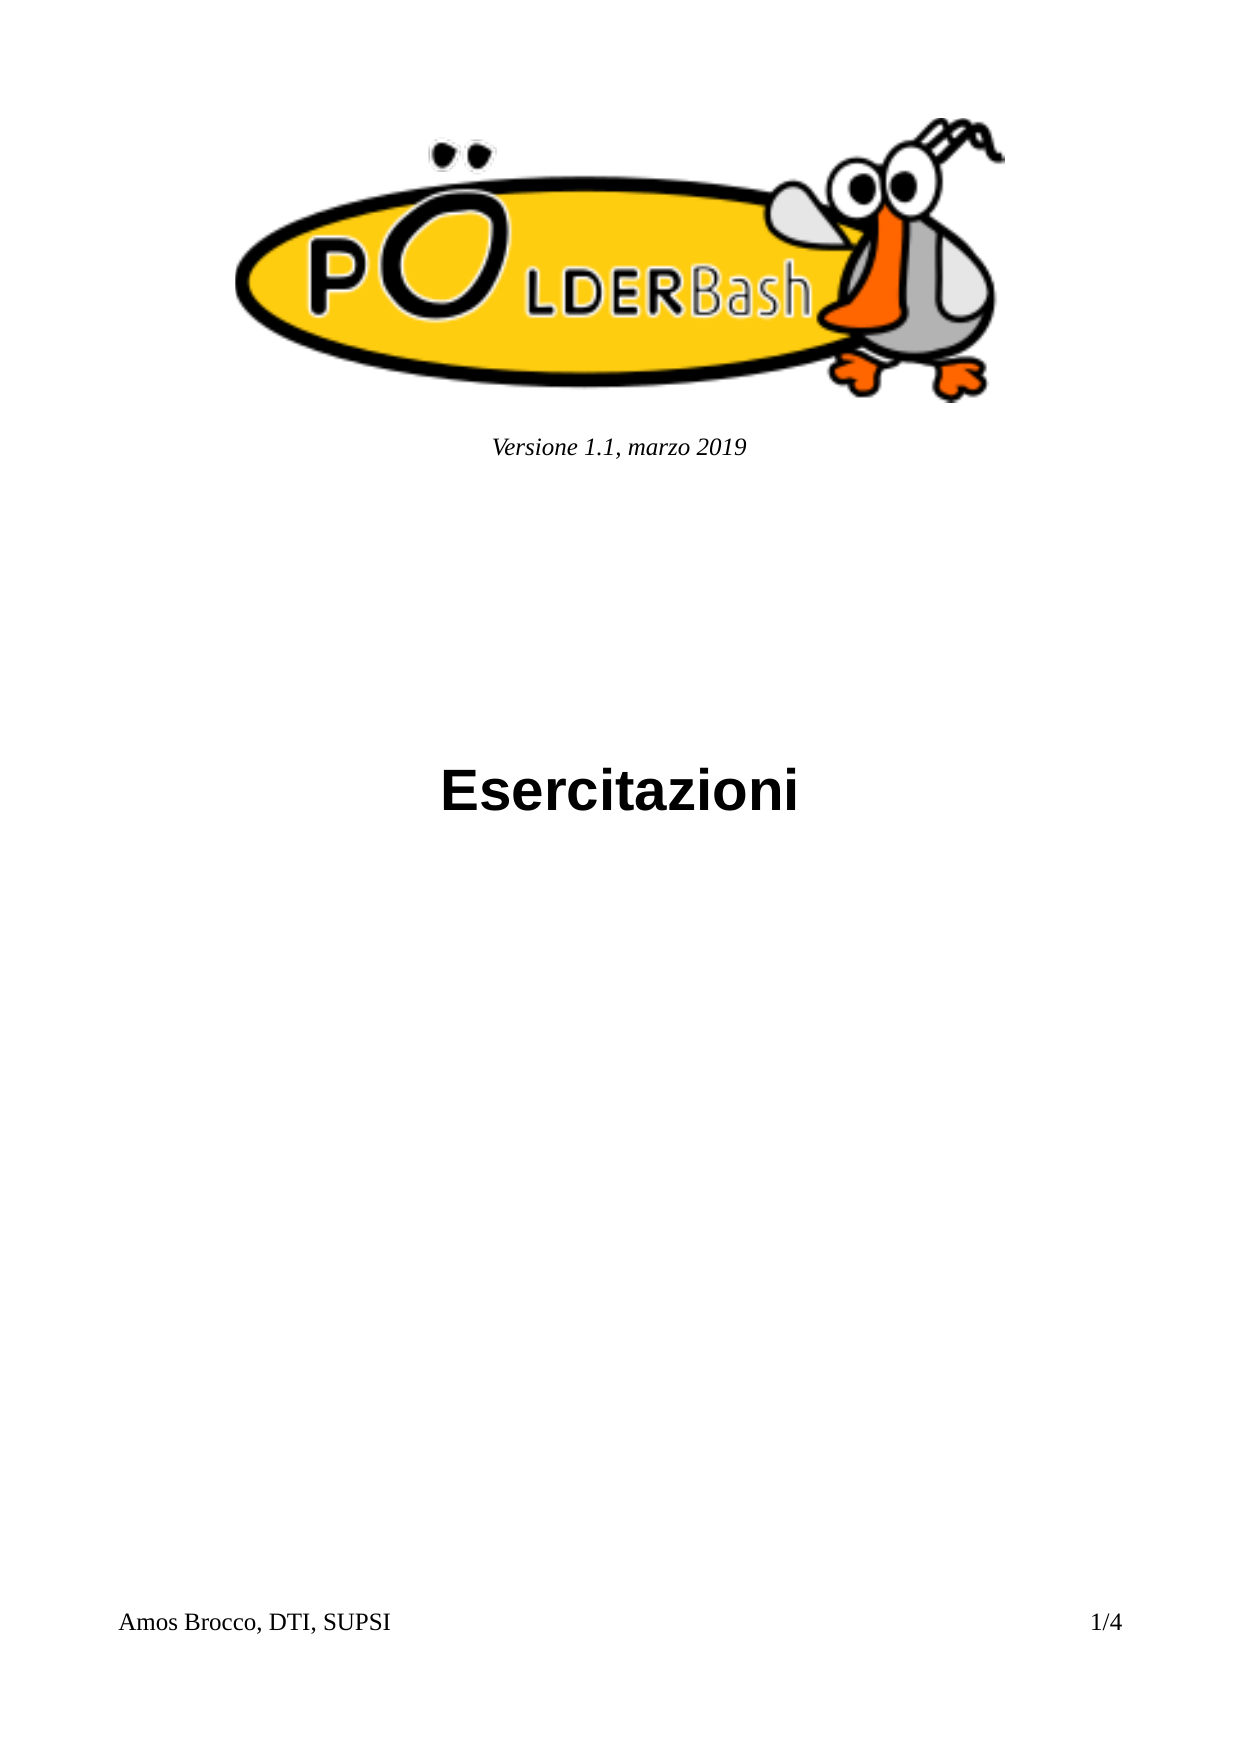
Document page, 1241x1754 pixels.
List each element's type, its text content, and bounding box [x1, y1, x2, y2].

picture [235, 118, 1005, 403]
text Versione 1.1, marzo 2019 [118, 432, 1122, 460]
title Esercitazioni [118, 756, 1122, 823]
